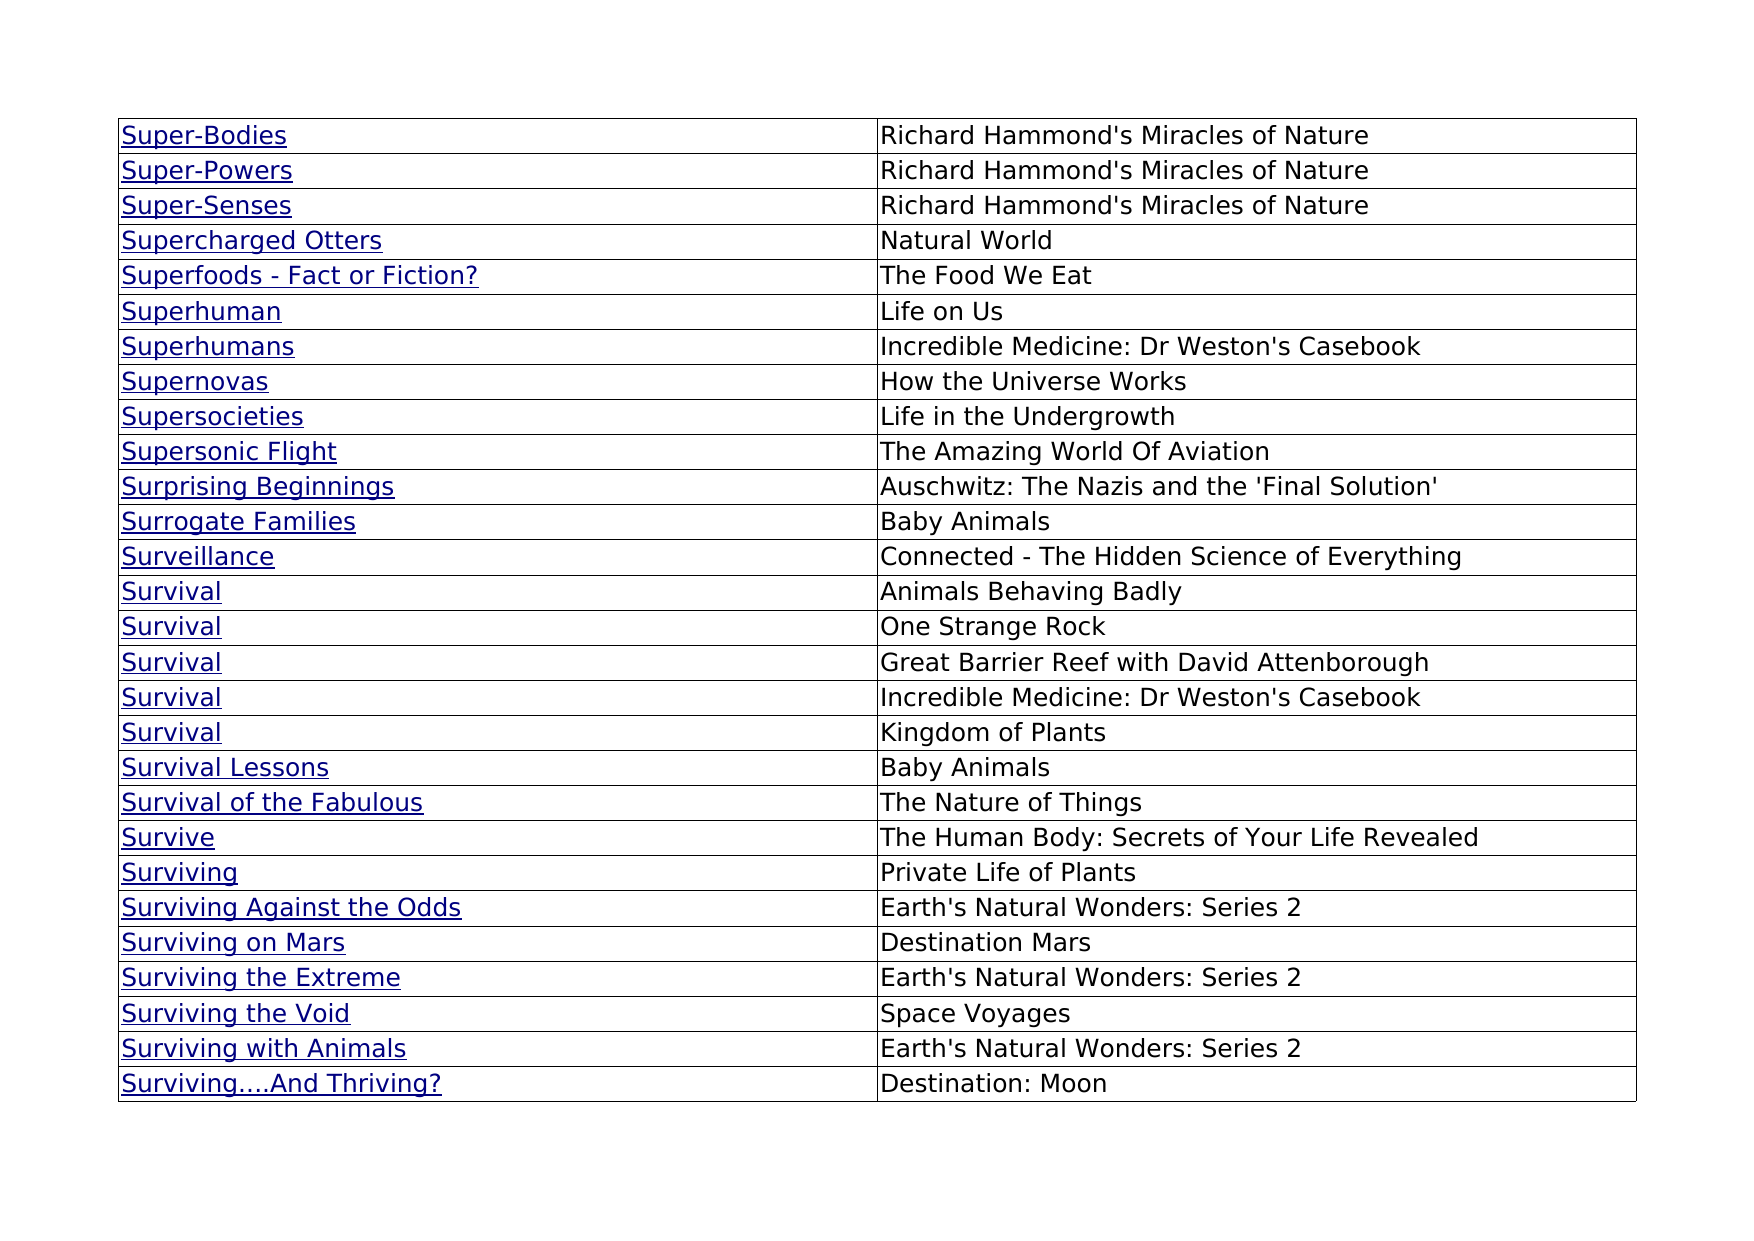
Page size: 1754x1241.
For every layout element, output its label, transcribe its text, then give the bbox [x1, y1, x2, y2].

table_cell Life in the Undergrowth [878, 400, 1636, 434]
table_cell The Food We Eat [878, 260, 1636, 294]
table_cell Destination: Moon [878, 1067, 1636, 1101]
table_cell Super-Bodies [119, 119, 877, 153]
table_cell Survive [119, 821, 877, 855]
table_cell Survival [119, 681, 877, 715]
table_cell Earth's Natural Wonders: Series 2 [878, 962, 1636, 996]
table_cell Superhumans [119, 330, 877, 364]
table_cell Survival [119, 716, 877, 750]
table_cell Connected - The Hidden Science of Everything [878, 540, 1636, 574]
table_cell Survival [119, 611, 877, 645]
table_cell Surviving on Mars [119, 927, 877, 961]
table_cell Private Life of Plants [878, 856, 1636, 890]
table_cell Survival of the Fabulous [119, 786, 877, 820]
table_cell Surprising Beginnings [119, 470, 877, 504]
table_cell Kingdom of Plants [878, 716, 1636, 750]
table_cell Survival [119, 646, 877, 680]
table_cell Incredible Medicine: Dr Weston's Casebook [878, 330, 1636, 364]
table_cell Richard Hammond's Miracles of Nature [878, 189, 1636, 223]
table_cell Supernovas [119, 365, 877, 399]
table_cell Space Voyages [878, 997, 1636, 1031]
table_cell Surviving Against the Odds [119, 891, 877, 926]
table_cell Baby Animals [878, 751, 1636, 785]
table_cell Destination Mars [878, 927, 1636, 961]
table_cell The Nature of Things [878, 786, 1636, 820]
table_cell Surviving the Extreme [119, 962, 877, 996]
table_cell Great Barrier Reef with David Attenborough [878, 646, 1636, 680]
table_cell Earth's Natural Wonders: Series 2 [878, 891, 1636, 926]
table_cell Surviving with Animals [119, 1032, 877, 1066]
table_cell Superhuman [119, 295, 877, 329]
table_cell Surrogate Families [119, 505, 877, 539]
table_cell Supersonic Flight [119, 435, 877, 469]
table_cell Super-Powers [119, 154, 877, 188]
table_cell Incredible Medicine: Dr Weston's Casebook [878, 681, 1636, 715]
table_cell Surviving....And Thriving? [119, 1067, 877, 1101]
table_cell Natural World [878, 225, 1636, 258]
table_cell The Amazing World Of Aviation [878, 435, 1636, 469]
table_cell Baby Animals [878, 505, 1636, 539]
table_cell Surveillance [119, 540, 877, 574]
table_cell Richard Hammond's Miracles of Nature [878, 119, 1636, 153]
table_cell Earth's Natural Wonders: Series 2 [878, 1032, 1636, 1066]
table_cell Life on Us [878, 295, 1636, 329]
table_cell Survival Lessons [119, 751, 877, 785]
table_cell Supercharged Otters [119, 225, 877, 258]
table_cell Animals Behaving Badly [878, 576, 1636, 609]
table_cell Superfoods - Fact or Fiction? [119, 260, 877, 294]
table_cell Supersocieties [119, 400, 877, 434]
table_cell How the Universe Works [878, 365, 1636, 399]
table_cell The Human Body: Secrets of Your Life Revealed [878, 821, 1636, 855]
table_cell Richard Hammond's Miracles of Nature [878, 154, 1636, 188]
table_cell Surviving the Void [119, 997, 877, 1031]
table_cell Survival [119, 576, 877, 609]
table_cell Auschwitz: The Nazis and the 'Final Solution' [878, 470, 1636, 504]
table_cell One Strange Rock [878, 611, 1636, 645]
table_cell Surviving [119, 856, 877, 890]
table_cell Super-Senses [119, 189, 877, 223]
